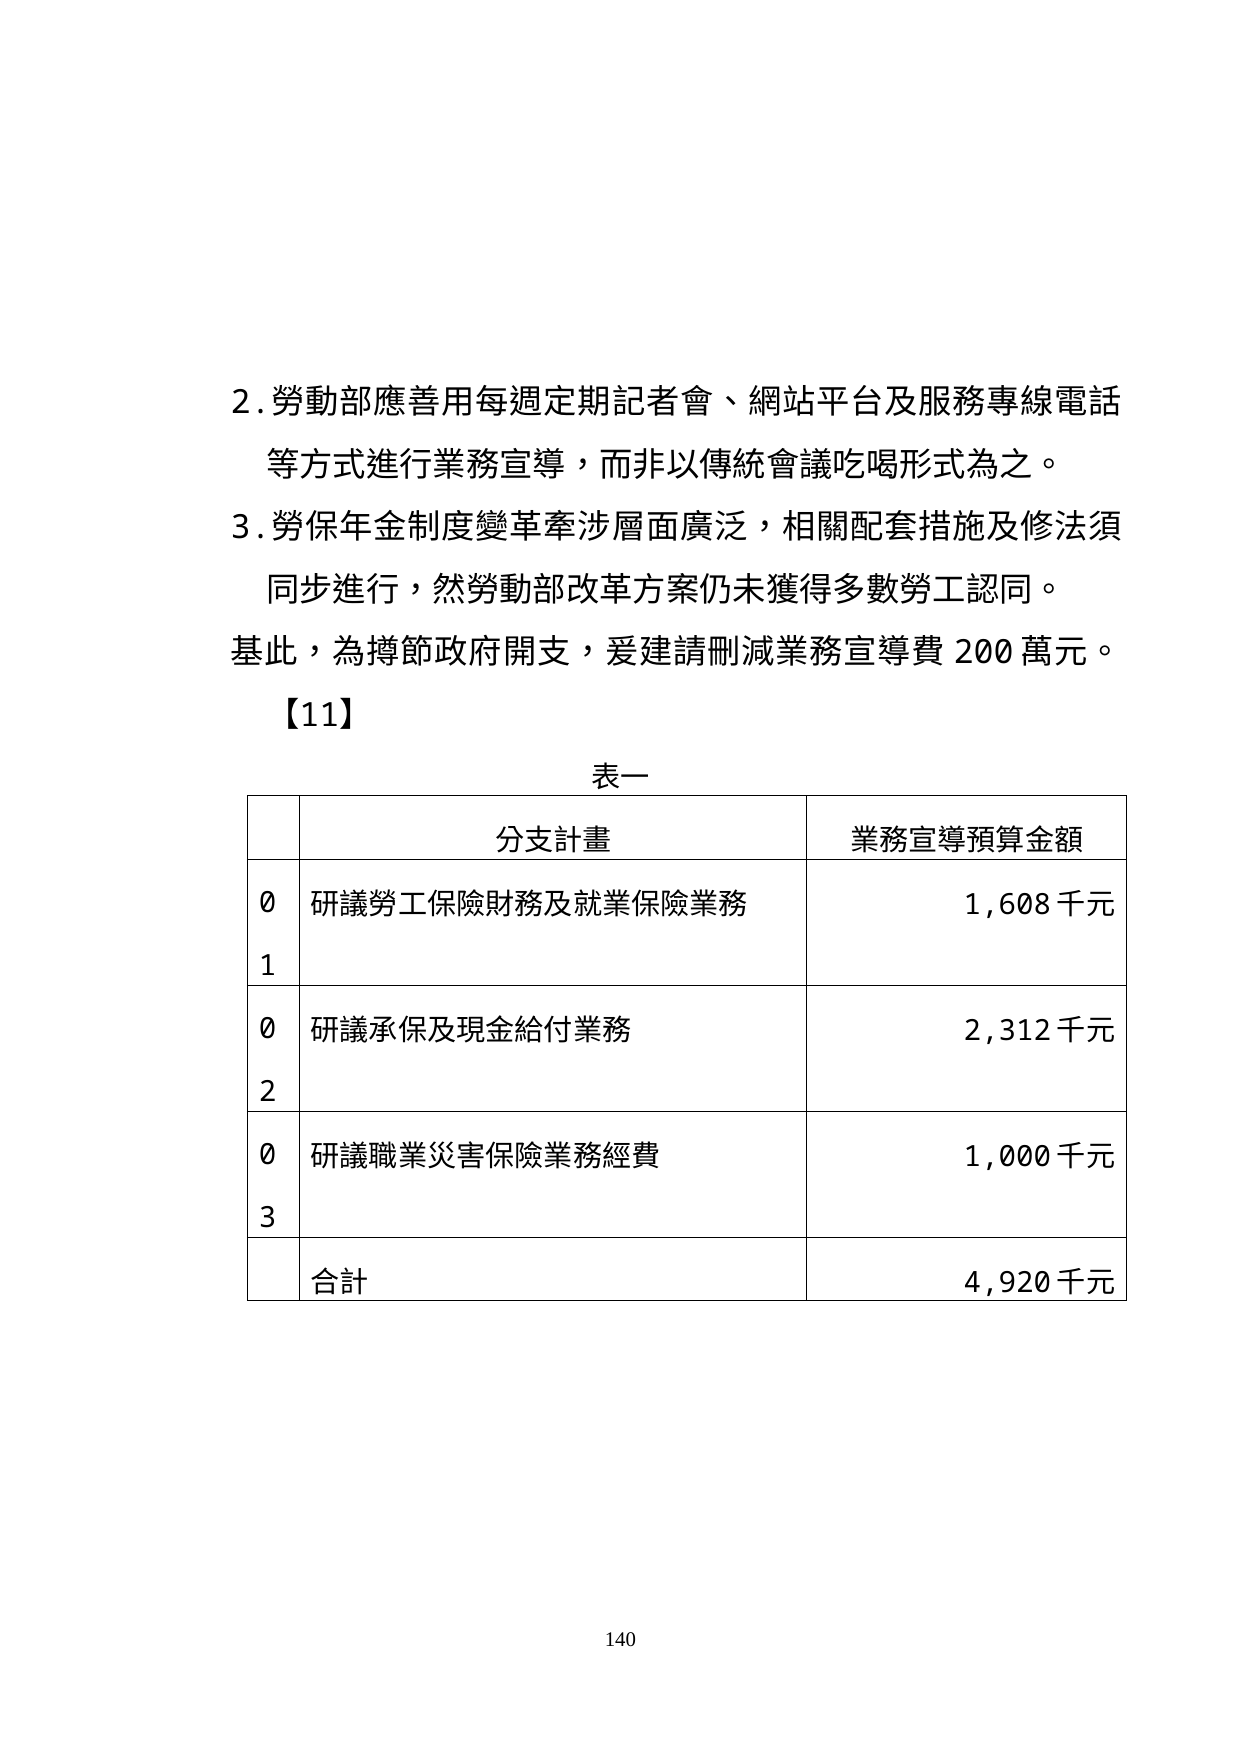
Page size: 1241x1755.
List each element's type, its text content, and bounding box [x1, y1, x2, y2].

table_header 業務宣導預算金額 [807, 796, 1126, 859]
text 3.勞保年金制度變革牽涉層面廣泛，相關配套措施及修法須同步進行，然勞動部改革方案仍未獲得多數勞工認同。 [230, 483, 1122, 608]
table_cell 研議承保及現金給付業務 [300, 986, 806, 1111]
table_cell 1,608千元 [807, 860, 1126, 985]
table_cell 4,920千元 [807, 1238, 1126, 1300]
table_header [248, 796, 299, 859]
text 表一 [118, 733, 1122, 795]
table_cell 02 [248, 986, 299, 1111]
table_cell 研議勞工保險財務及就業保險業務 [300, 860, 806, 985]
text 2.勞動部應善用每週定期記者會、網站平台及服務專線電話等方式進行業務宣導，而非以傳統會議吃喝形式為之。 [230, 358, 1122, 483]
table_cell 2,312千元 [807, 986, 1126, 1111]
table_cell [248, 1238, 299, 1300]
table_cell 研議職業災害保險業務經費 [300, 1112, 806, 1237]
table_cell 01 [248, 860, 299, 985]
table_cell 合計 [300, 1238, 806, 1300]
table_cell 1,000千元 [807, 1112, 1126, 1237]
table_cell 03 [248, 1112, 299, 1237]
table_header 分支計畫 [300, 796, 806, 859]
text 基此，為撙節政府開支，爰建請刪減業務宣導費200萬元。【11】 [230, 608, 1122, 733]
